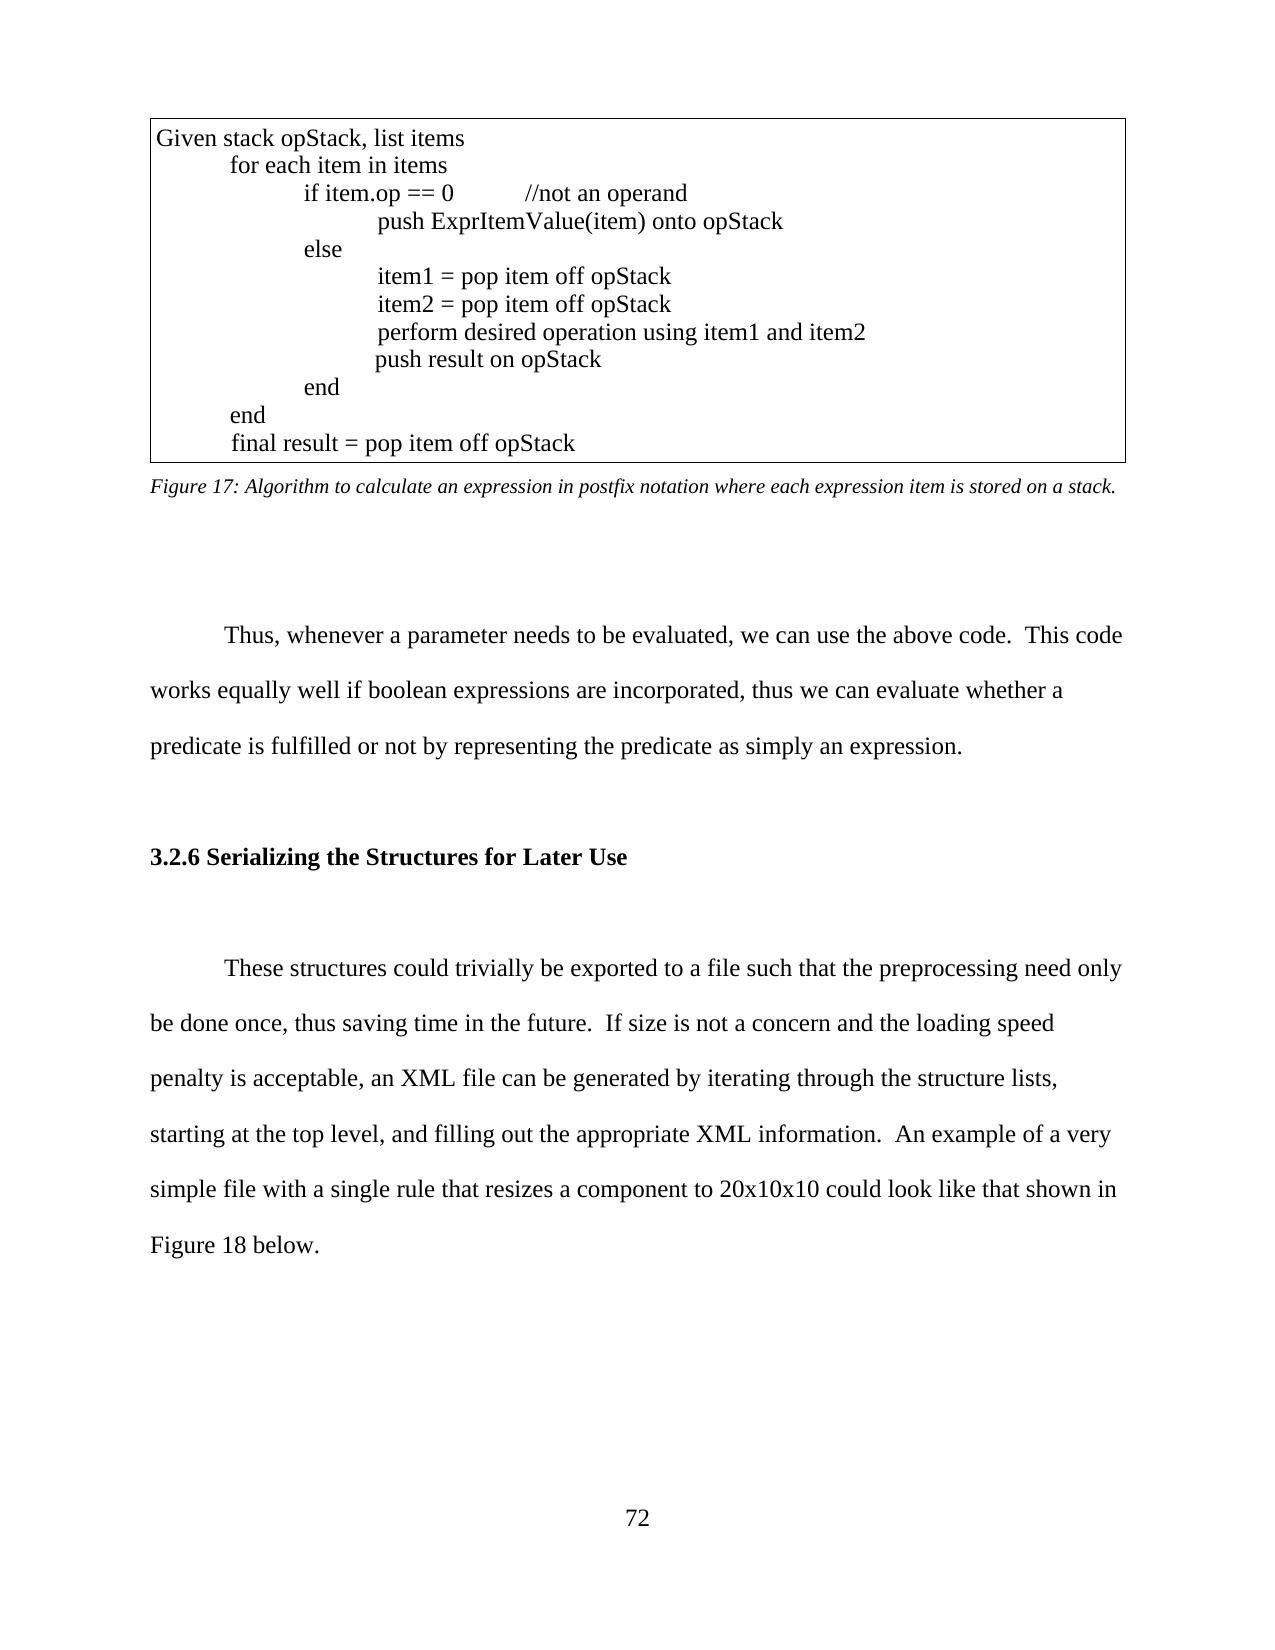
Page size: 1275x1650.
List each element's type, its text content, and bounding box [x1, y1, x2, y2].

text Figure 17: Algorithm to calculate an expression in postfix notation where each expression item is stored on a stack. [150, 475, 1125, 498]
text Thus, whenever a parameter needs to be evaluated, we can use the above code. This code works equally well if boolean expressions are incorporated, thus we can evaluate whether a predicate is fulfilled or not by representing the predicate as simply an expression. [150, 621, 1125, 760]
text These structures could trivially be exported to a file such that the preprocessing need only be done once, thus saving time in the future. If size is not a concern and the loading speed penalty is acceptable, an XML file can be generated by iterating through the structure lists, starting at the top level, and filling out the appropriate XML information. An example of a very simple file with a single rule that resizes a component to 20x10x10 could look like that shown in Figure 18 below. [150, 954, 1125, 1258]
table_header Given stack opStack, list items for each item in items if item.op == 0 //not an operand push ExprItemValue(item) onto opStack else item1 = pop item off opStack item2 = pop item off opStack perform desired operation using item1 and item2 push result on opStack end end final result = pop item off opStack [151, 119, 1125, 462]
text 3.2.6 Serializing the Structures for Later Use [150, 843, 1125, 871]
